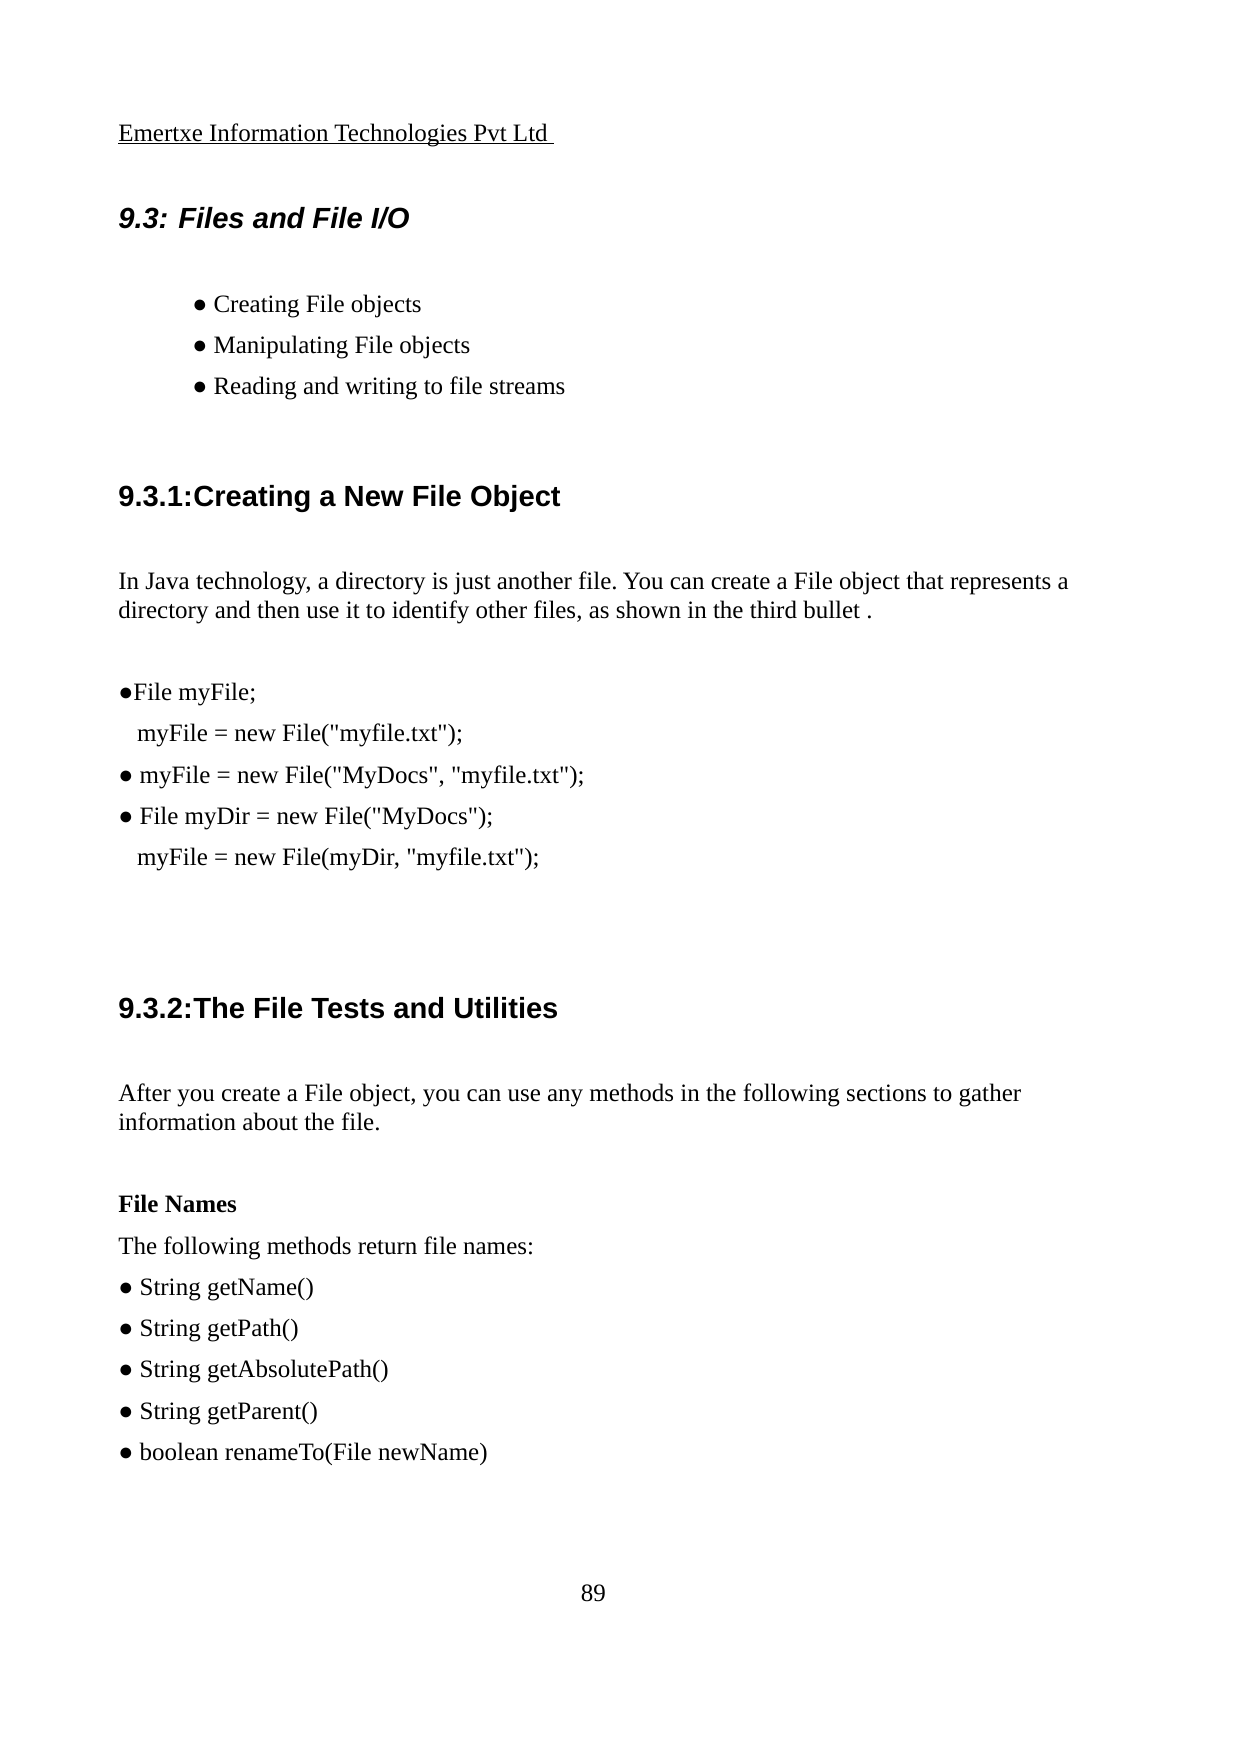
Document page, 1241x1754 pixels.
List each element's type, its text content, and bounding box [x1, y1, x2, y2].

text File Names [118, 1189, 1122, 1218]
text ● Reading and writing to file streams [118, 371, 1122, 400]
text ● String getParent() [118, 1396, 1122, 1424]
text ● Creating File objects [118, 289, 1122, 317]
subtitle Creating a New File Object [118, 479, 1122, 512]
text ● boolean renameTo(File newName) [118, 1437, 1122, 1466]
text ● Manipulating File objects [118, 330, 1122, 359]
text myFile = new File("myfile.txt"); [118, 718, 1122, 747]
text myFile = new File(myDir, "myfile.txt"); [118, 842, 1122, 871]
text The following methods return file names: [118, 1231, 1122, 1259]
text ● String getPath() [118, 1313, 1122, 1342]
text ● String getName() [118, 1272, 1122, 1301]
text ● String getAbsolutePath() [118, 1354, 1122, 1383]
text ●File myFile; [118, 677, 1122, 706]
text In Java technology, a directory is just another file. You can create a File object that represents a directory and then use it to identify other files, as shown in the third bullet . [118, 566, 1122, 623]
subtitle The File Tests and Utilities [118, 991, 1122, 1024]
subtitle Files and File I/O [118, 201, 1122, 235]
text After you create a File object, you can use any methods in the following sections to gather information about the file. [118, 1078, 1122, 1136]
text ● myFile = new File("MyDocs", "myfile.txt"); [118, 760, 1122, 788]
text ● File myDir = new File("MyDocs"); [118, 801, 1122, 830]
